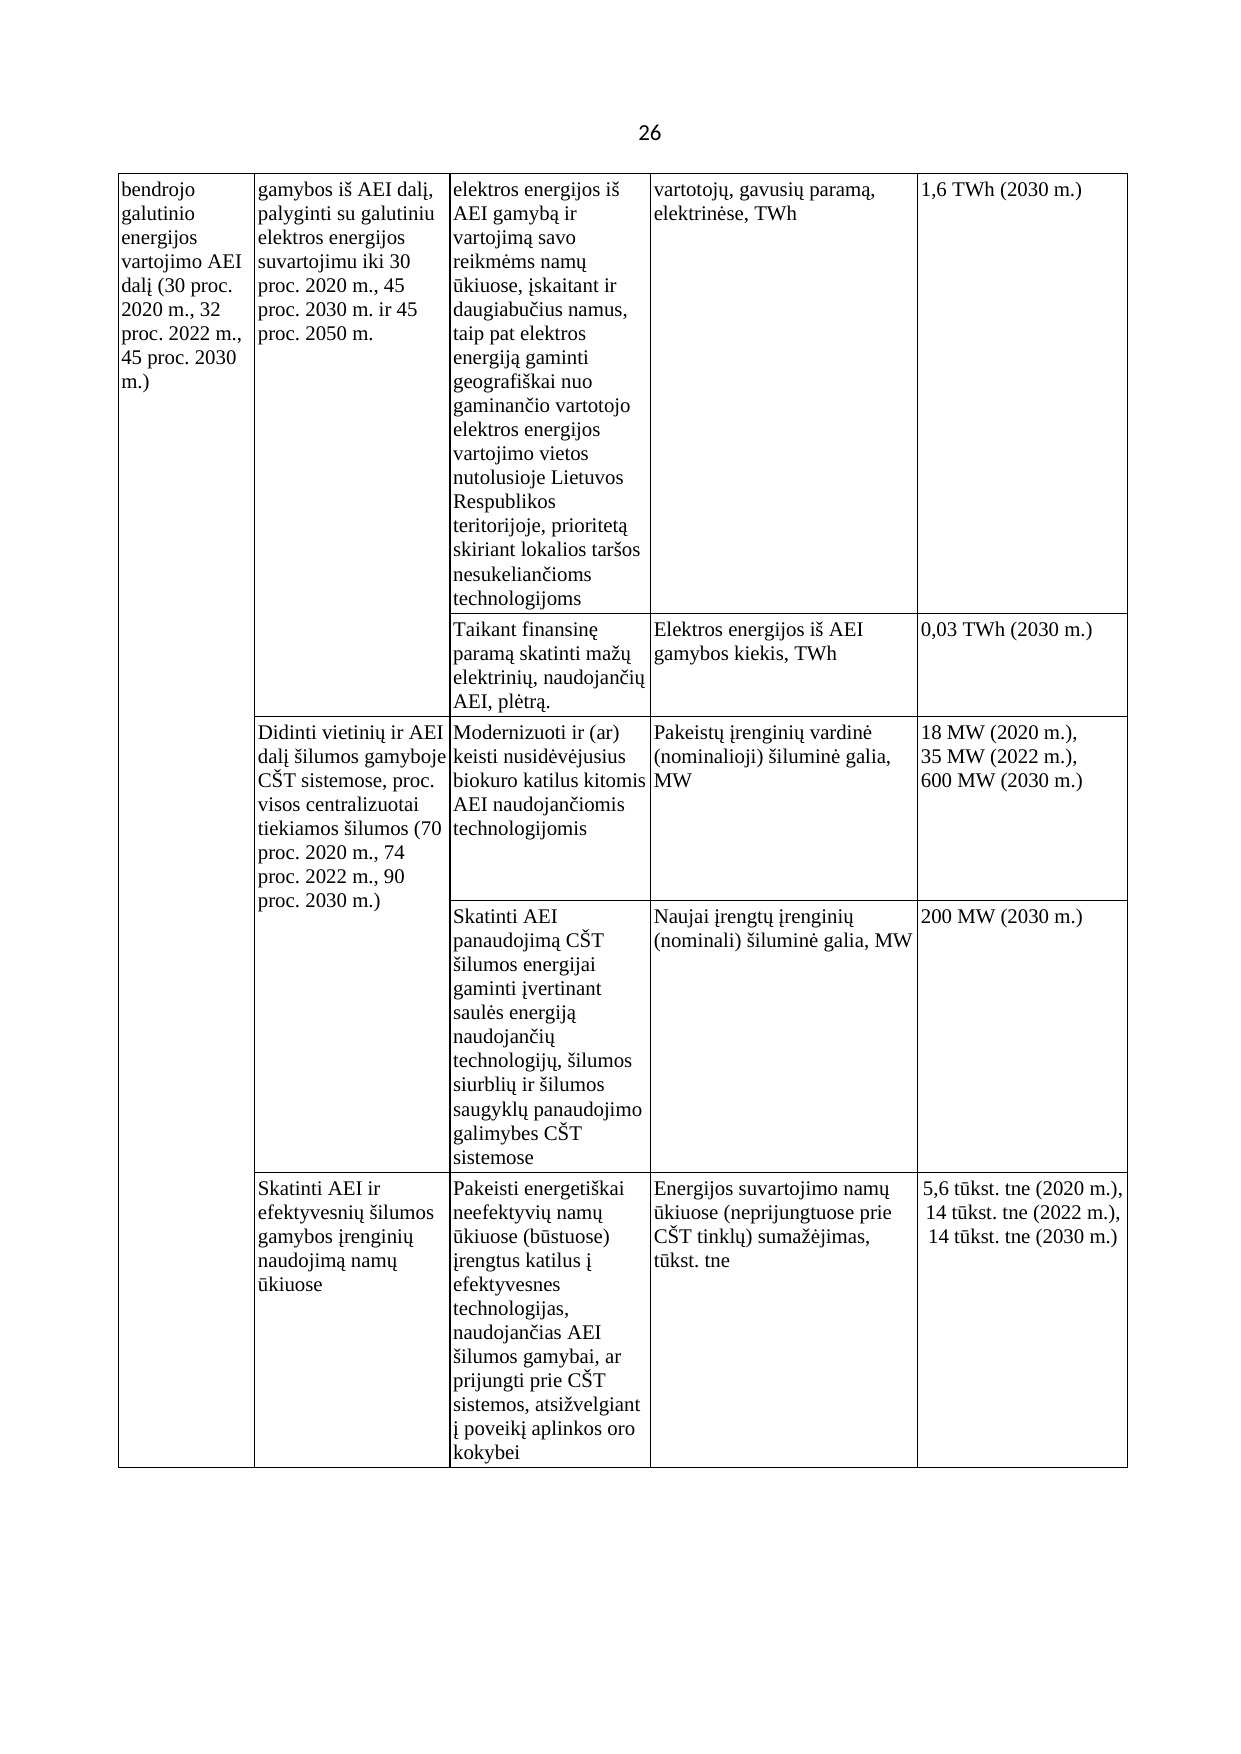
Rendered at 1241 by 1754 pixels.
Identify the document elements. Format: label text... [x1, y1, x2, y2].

table_cell Naujai įrengtų įrenginių (nominali) šiluminė galia, MW [651, 901, 917, 1172]
table_cell bendrojo galutinio energijos vartojimo AEI dalį (30 proc. 2020 m., 32 proc. 2022 m., 45 proc. 2030 m.) [119, 174, 254, 1467]
table_cell Modernizuoti ir (ar) keisti nusidėvėjusius biokuro katilus kitomis AEI naudojančiomis technologijomis [451, 717, 650, 900]
table_cell Didinti vietinių ir AEI dalį šilumos gamyboje CŠT sistemose, proc. visos centralizuotai tiekiamos šilumos (70 proc. 2020 m., 74 proc. 2022 m., 90 proc. 2030 m.) [255, 717, 449, 1172]
table_cell 1,6 TWh (2030 m.) [918, 174, 1127, 612]
table_cell Pakeisti energetiškai neefektyvių namų ūkiuose (būstuose) įrengtus katilus į efektyvesnes technologijas, naudojančias AEI šilumos gamybai, ar prijungti prie CŠT sistemos, atsižvelgiant į poveikį aplinkos oro kokybei [451, 1173, 650, 1467]
table_cell Energijos suvartojimo namų ūkiuose (neprijungtuose prie CŠT tinklų) sumažėjimas, tūkst. tne [651, 1173, 917, 1467]
table_cell Skatinti AEI ir efektyvesnių šilumos gamybos įrenginių naudojimą namų ūkiuose [255, 1173, 449, 1467]
table_cell Skatinti AEI panaudojimą CŠT šilumos energijai gaminti įvertinant saulės energiją naudojančių technologijų, šilumos siurblių ir šilumos saugyklų panaudojimo galimybes CŠT sistemose [451, 901, 650, 1172]
table_cell Pakeistų įrenginių vardinė (nominalioji) šiluminė galia, MW [651, 717, 917, 900]
table_cell gamybos iš AEI dalį, palyginti su galutiniu elektros energijos suvartojimu iki 30 proc. 2020 m., 45 proc. 2030 m. ir 45 proc. 2050 m. [255, 174, 449, 716]
table_cell 200 MW (2030 m.) [918, 901, 1127, 1172]
table_cell 0,03 TWh (2030 m.) [918, 614, 1127, 716]
table_cell Elektros energijos iš AEI gamybos kiekis, TWh [651, 614, 917, 716]
table_cell vartotojų, gavusių paramą, elektrinėse, TWh [651, 174, 917, 612]
table_cell Taikant finansinę paramą skatinti mažų elektrinių, naudojančių AEI, plėtrą. [451, 614, 650, 716]
table_cell elektros energijos iš AEI gamybą ir vartojimą savo reikmėms namų ūkiuose, įskaitant ir daugiabučius namus, taip pat elektros energiją gaminti geografiškai nuo gaminančio vartotojo elektros energijos vartojimo vietos nutolusioje Lietuvos Respublikos teritorijoje, prioritetą skiriant lokalios taršos nesukeliančioms technologijoms [451, 174, 650, 612]
table_cell 5,6 tūkst. tne (2020 m.), 14 tūkst. tne (2022 m.), 14 tūkst. tne (2030 m.) [918, 1173, 1127, 1467]
table_cell 18 MW (2020 m.), 35 MW (2022 m.), 600 MW (2030 m.) [918, 717, 1127, 900]
